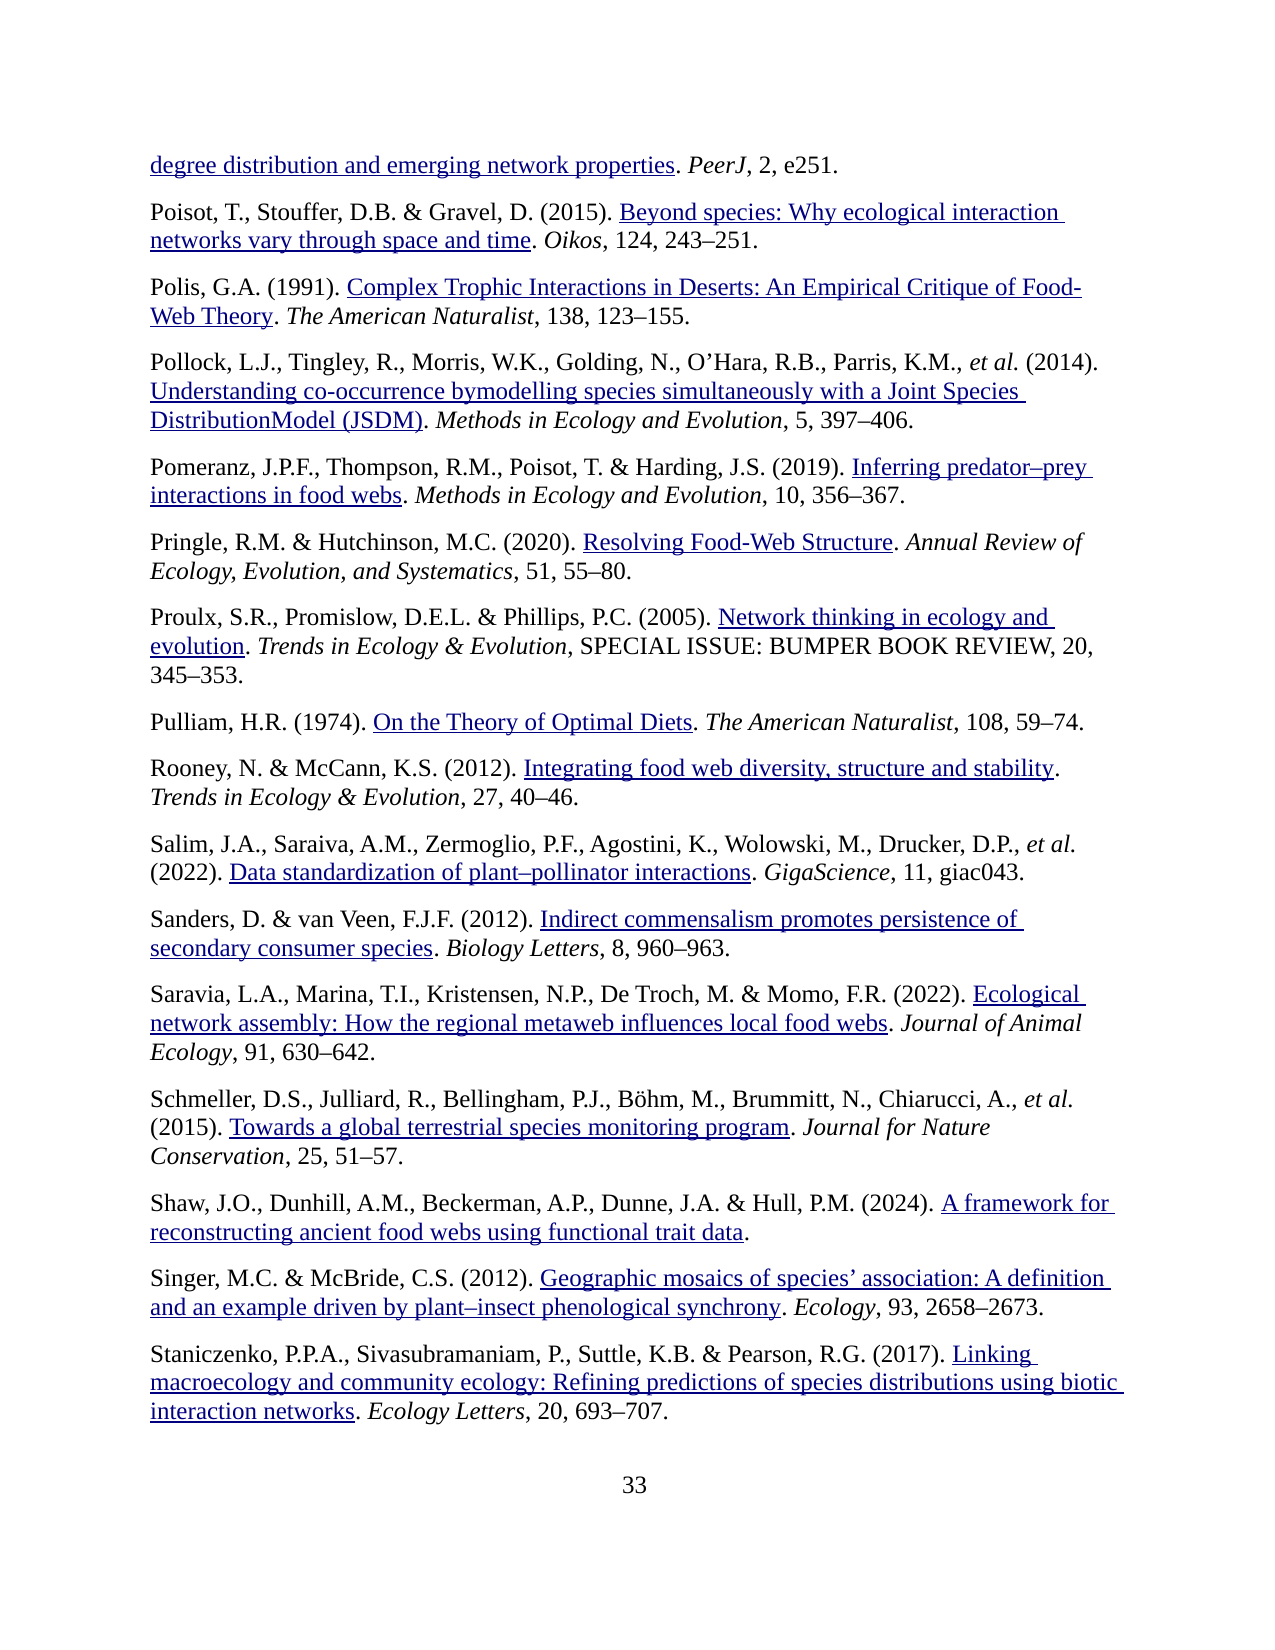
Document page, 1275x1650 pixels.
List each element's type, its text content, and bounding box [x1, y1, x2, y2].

text Pringle, R.M. & Hutchinson, M.C. (2020). Resolving Food-Web Structure. Annual Review of Ecology, Evolution, and Systematics, 51, 55–80. [150, 527, 1125, 584]
text Shaw, J.O., Dunhill, A.M., Beckerman, A.P., Dunne, J.A. & Hull, P.M. (2024). A framework for reconstructing ancient food webs using functional trait data. [150, 1188, 1125, 1245]
text Rooney, N. & McCann, K.S. (2012). Integrating food web diversity, structure and stability. Trends in Ecology & Evolution, 27, 40–46. [150, 753, 1125, 811]
text Polis, G.A. (1991). Complex Trophic Interactions in Deserts: An Empirical Critique of Food-Web Theory. The American Naturalist, 138, 123–155. [150, 272, 1125, 329]
text Pulliam, H.R. (1974). On the Theory of Optimal Diets. The American Naturalist, 108, 59–74. [150, 707, 1125, 735]
text Singer, M.C. & McBride, C.S. (2012). Geographic mosaics of species’ association: A definition and an example driven by plant–insect phenological synchrony. Ecology, 93, 2658–2673. [150, 1263, 1125, 1321]
text Staniczenko, P.P.A., Sivasubramaniam, P., Suttle, K.B. & Pearson, R.G. (2017). Linking macroecology and community ecology: Refining predictions of species distributions using biotic interaction networks. Ecology Letters, 20, 693–707. [150, 1339, 1125, 1425]
text degree distribution and emerging network properties. PeerJ, 2, e251. [150, 150, 1125, 179]
text Sanders, D. & van Veen, F.J.F. (2012). Indirect commensalism promotes persistence of secondary consumer species. Biology Letters, 8, 960–963. [150, 904, 1125, 962]
text Pomeranz, J.P.F., Thompson, R.M., Poisot, T. & Harding, J.S. (2019). Inferring predator–prey interactions in food webs. Methods in Ecology and Evolution, 10, 356–367. [150, 452, 1125, 509]
text Pollock, L.J., Tingley, R., Morris, W.K., Golding, N., O’Hara, R.B., Parris, K.M., et al. (2014). Understanding co-occurrence bymodelling species simultaneously with a Joint Species DistributionModel (JSDM). Methods in Ecology and Evolution, 5, 397–406. [150, 347, 1125, 434]
text Schmeller, D.S., Julliard, R., Bellingham, P.J., Böhm, M., Brummitt, N., Chiarucci, A., et al. (2015). Towards a global terrestrial species monitoring program. Journal for Nature Conservation, 25, 51–57. [150, 1084, 1125, 1170]
text Salim, J.A., Saraiva, A.M., Zermoglio, P.F., Agostini, K., Wolowski, M., Drucker, D.P., et al. (2022). Data standardization of plant–pollinator interactions. GigaScience, 11, giac043. [150, 829, 1125, 886]
text Saravia, L.A., Marina, T.I., Kristensen, N.P., De Troch, M. & Momo, F.R. (2022). Ecological network assembly: How the regional metaweb influences local food webs. Journal of Animal Ecology, 91, 630–642. [150, 979, 1125, 1066]
text Poisot, T., Stouffer, D.B. & Gravel, D. (2015). Beyond species: Why ecological interaction networks vary through space and time. Oikos, 124, 243–251. [150, 197, 1125, 254]
text Proulx, S.R., Promislow, D.E.L. & Phillips, P.C. (2005). Network thinking in ecology and evolution. Trends in Ecology & Evolution, SPECIAL ISSUE: BUMPER BOOK REVIEW, 20, 345–353. [150, 602, 1125, 689]
